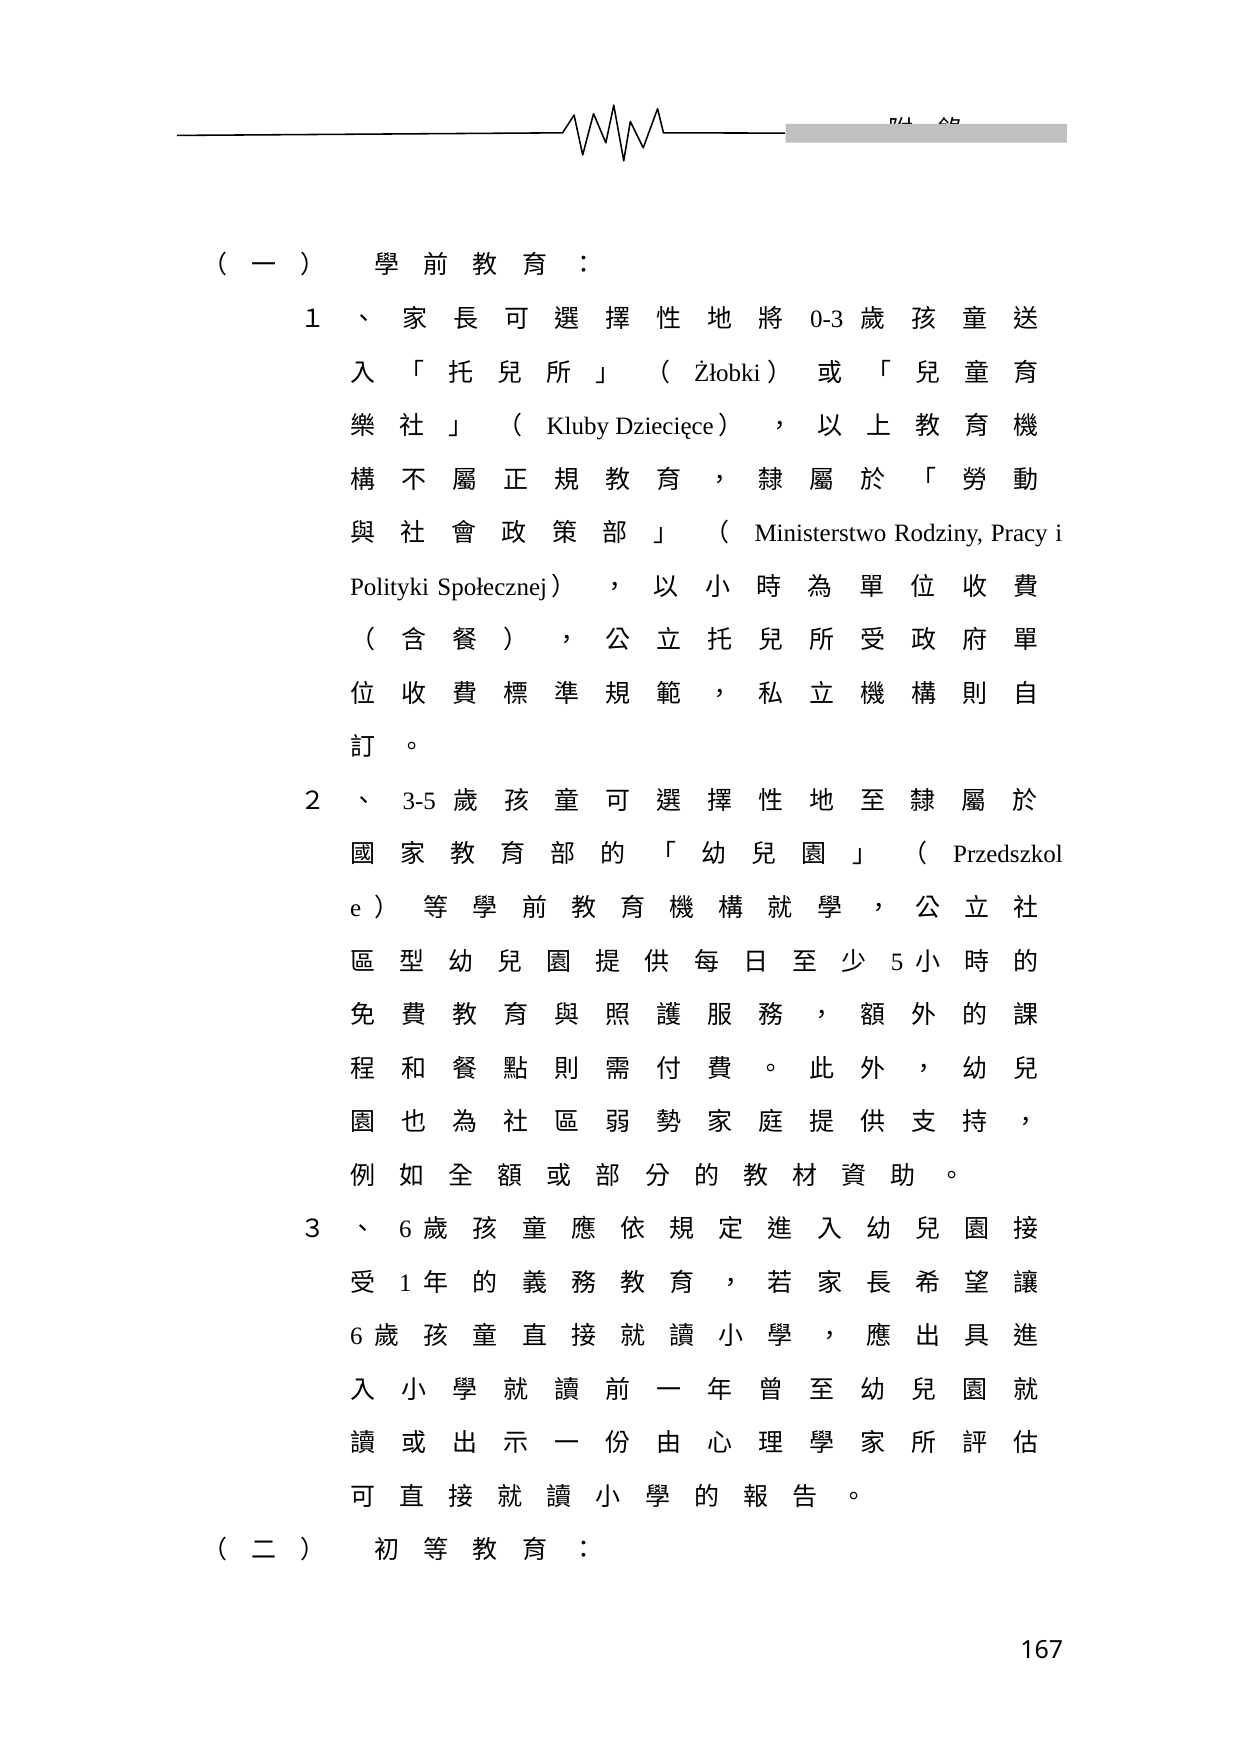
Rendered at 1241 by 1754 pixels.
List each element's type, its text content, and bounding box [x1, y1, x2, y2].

text ３、6歲孩童應依規定進入幼兒園接受1年的義務教育，若家長希望讓6歲孩童直接就讀小學，應出具進入小學就讀前一年曾至幼兒園就讀或出示一份由心理學家所評估可直接就讀小學的報告。 [276, 1200, 1063, 1521]
text ２、3-5歲孩童可選擇性地至隸屬於國家教育部的「幼兒園」（Przedszkole）等學前教育機構就學，公立社區型幼兒園提供每日至少5小時的免費教育與照護服務，額外的課程和餐點則需付費。此外，幼兒園也為社區弱勢家庭提供支持，例如全額或部分的教材資助。 [276, 772, 1063, 1200]
text （二） 初等教育： [202, 1521, 1063, 1575]
text （一） 學前教育： [202, 236, 1063, 290]
text １、家長可選擇性地將0-3歲孩童送入「托兒所」（Żłobki）或「兒童育樂社」（Kluby Dziecięce），以上教育機構不屬正規教育，隸屬於「勞動與社會政策部」（Ministerstwo Rodziny, Pracy i Polityki Społecznej），以小時為單位收費（含餐），公立托兒所受政府單位收費標準規範，私立機構則自訂。 [276, 290, 1063, 772]
